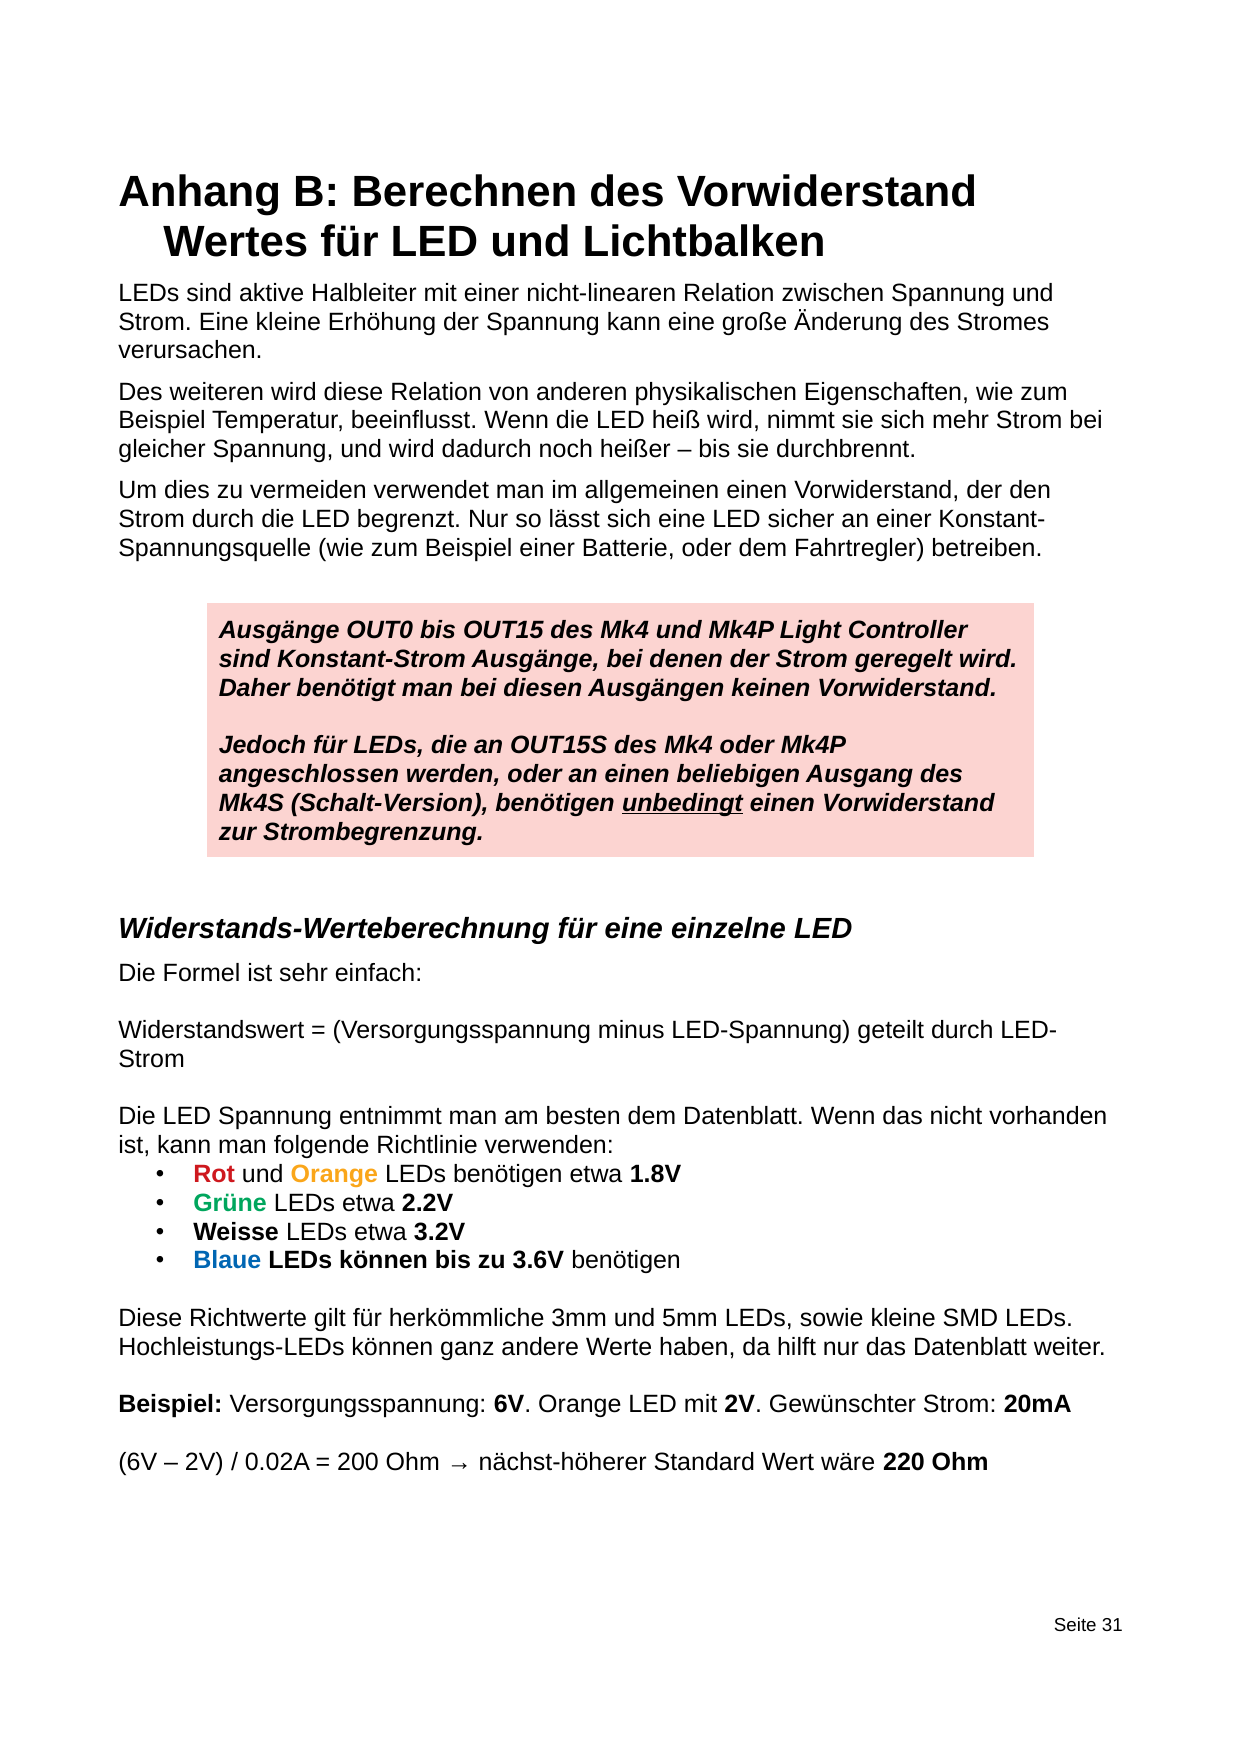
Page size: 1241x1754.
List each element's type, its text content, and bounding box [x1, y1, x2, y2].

list Rot und Orange LEDs benötigen etwa 1.8V [156, 1159, 1122, 1188]
list Blaue LEDs können bis zu 3.6V benötigen [156, 1245, 1122, 1274]
text Um dies zu vermeiden verwendet man im allgemeinen einen Vorwiderstand, der den Strom durch die LED begrenzt. Nur so lässt sich eine LED sicher an einer Konstant-Spannungsquelle (wie zum Beispiel einer Batterie, oder dem Fahrtregler) betreiben. [118, 475, 1122, 562]
text (6V – 2V) / 0.02A = 200 Ohm → nächst-höherer Standard Wert wäre 220 Ohm [118, 1447, 1122, 1476]
text Des weiteren wird diese Relation von anderen physikalischen Eigenschaften, wie zum Beispiel Temperatur, beeinflusst. Wenn die LED heiß wird, nimmt sie sich mehr Strom bei gleicher Spannung, und wird dadurch noch heißer – bis sie durchbrennt. [118, 377, 1122, 463]
text Diese Richtwerte gilt für herkömmliche 3mm und 5mm LEDs, sowie kleine SMD LEDs. Hochleistungs-LEDs können ganz andere Werte haben, da hilft nur das Datenblatt weiter. [118, 1303, 1122, 1361]
text Widerstandswert = (Versorgungsspannung minus LED-Spannung) geteilt durch LED-Strom [118, 1015, 1122, 1073]
text Die LED Spannung entnimmt man am besten dem Datenblatt. Wenn das nicht vorhanden ist, kann man folgende Richtlinie verwenden: [118, 1101, 1122, 1159]
text LEDs sind aktive Halbleiter mit einer nicht-linearen Relation zwischen Spannung und Strom. Eine kleine Erhöhung der Spannung kann eine große Änderung des Stromes verursachen. [118, 278, 1122, 364]
subtitle Widerstands-Werteberechnung für eine einzelne LED [118, 912, 1122, 945]
text Jedoch für LEDs, die an OUT15S des Mk4 oder Mk4P angeschlossen werden, oder an einen beliebigen Ausgang des Mk4S (Schalt-Version), benötigen unbedingt einen Vorwiderstand zur Strombegrenzung. [207, 730, 1034, 857]
text Ausgänge OUT0 bis OUT15 des Mk4 und Mk4P Light Controller sind Konstant-Strom Ausgänge, bei denen der Strom geregelt wird. Daher benötigt man bei diesen Ausgängen keinen Vorwiderstand. [207, 603, 1034, 702]
subtitle Anhang B: Berechnen des Vorwiderstand Wertes für LED und Lichtbalken [118, 165, 1122, 266]
list Grüne LEDs etwa 2.2V [156, 1188, 1122, 1217]
text Beispiel: Versorgungsspannung: 6V. Orange LED mit 2V. Gewünschter Strom: 20mA [118, 1389, 1122, 1418]
list Weisse LEDs etwa 3.2V [156, 1217, 1122, 1245]
text Die Formel ist sehr einfach: [118, 958, 1122, 986]
